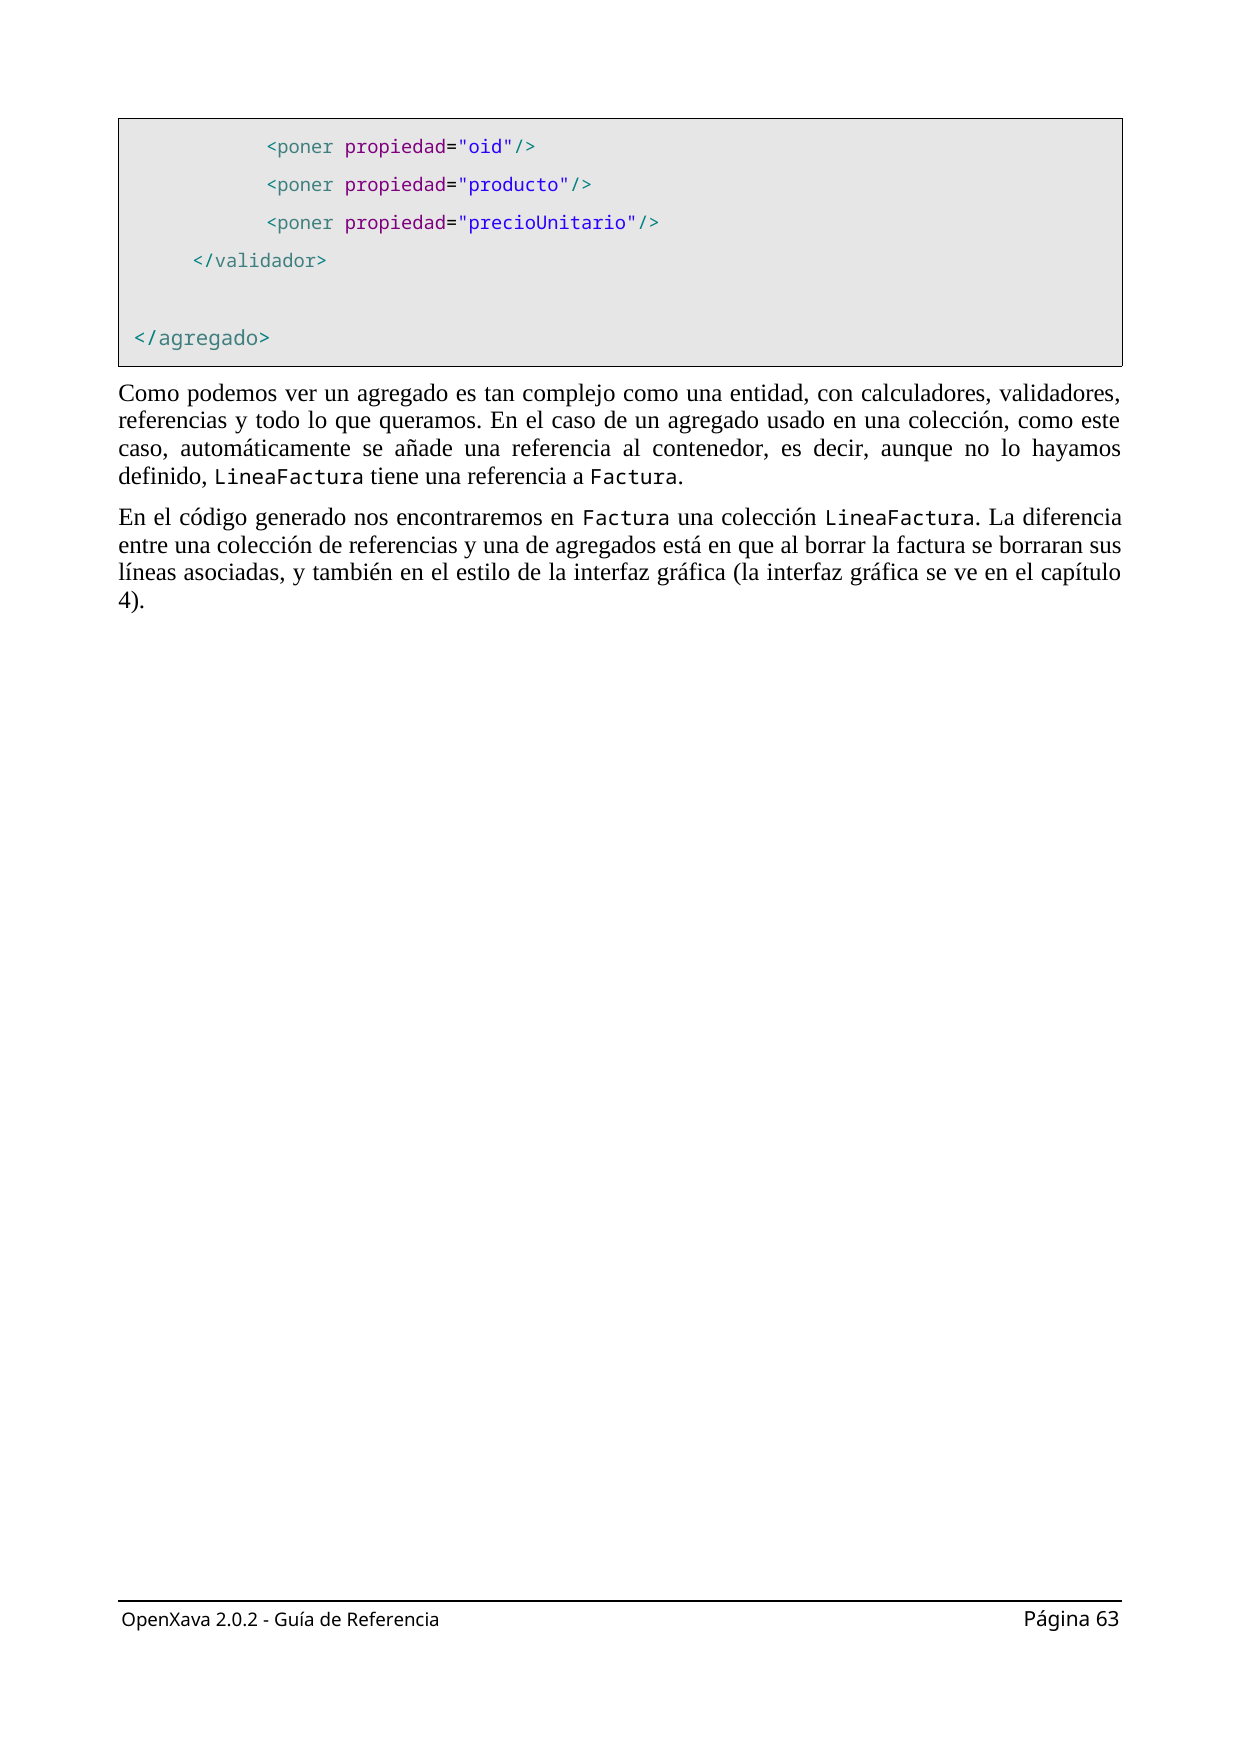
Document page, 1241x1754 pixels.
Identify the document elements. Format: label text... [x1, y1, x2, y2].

text <poner propiedad="oid"/> [119, 119, 1122, 156]
text </agregado> [119, 308, 1122, 366]
text </validador> [119, 232, 1122, 270]
text Como podemos ver un agregado es tan complejo como una entidad, con calculadores, validadores, referencias y todo lo que queramos. En el caso de un agregado usado en una colección, como este caso, automáticamente se añade una referencia al contenedor, es decir, aunque no lo hayamos definido, LineaFactura tiene una referencia a Factura. [118, 379, 1122, 490]
text En el código generado nos encontraremos en Factura una colección LineaFactura. La diferencia entre una colección de referencias y una de agregados está en que al borrar la factura se borraran sus líneas asociadas, y también en el estilo de la interfaz gráfica (la interfaz gráfica se ve en el capítulo 4). [118, 503, 1122, 614]
text <poner propiedad="producto"/> [119, 156, 1122, 194]
text <poner propiedad="precioUnitario"/> [119, 194, 1122, 232]
